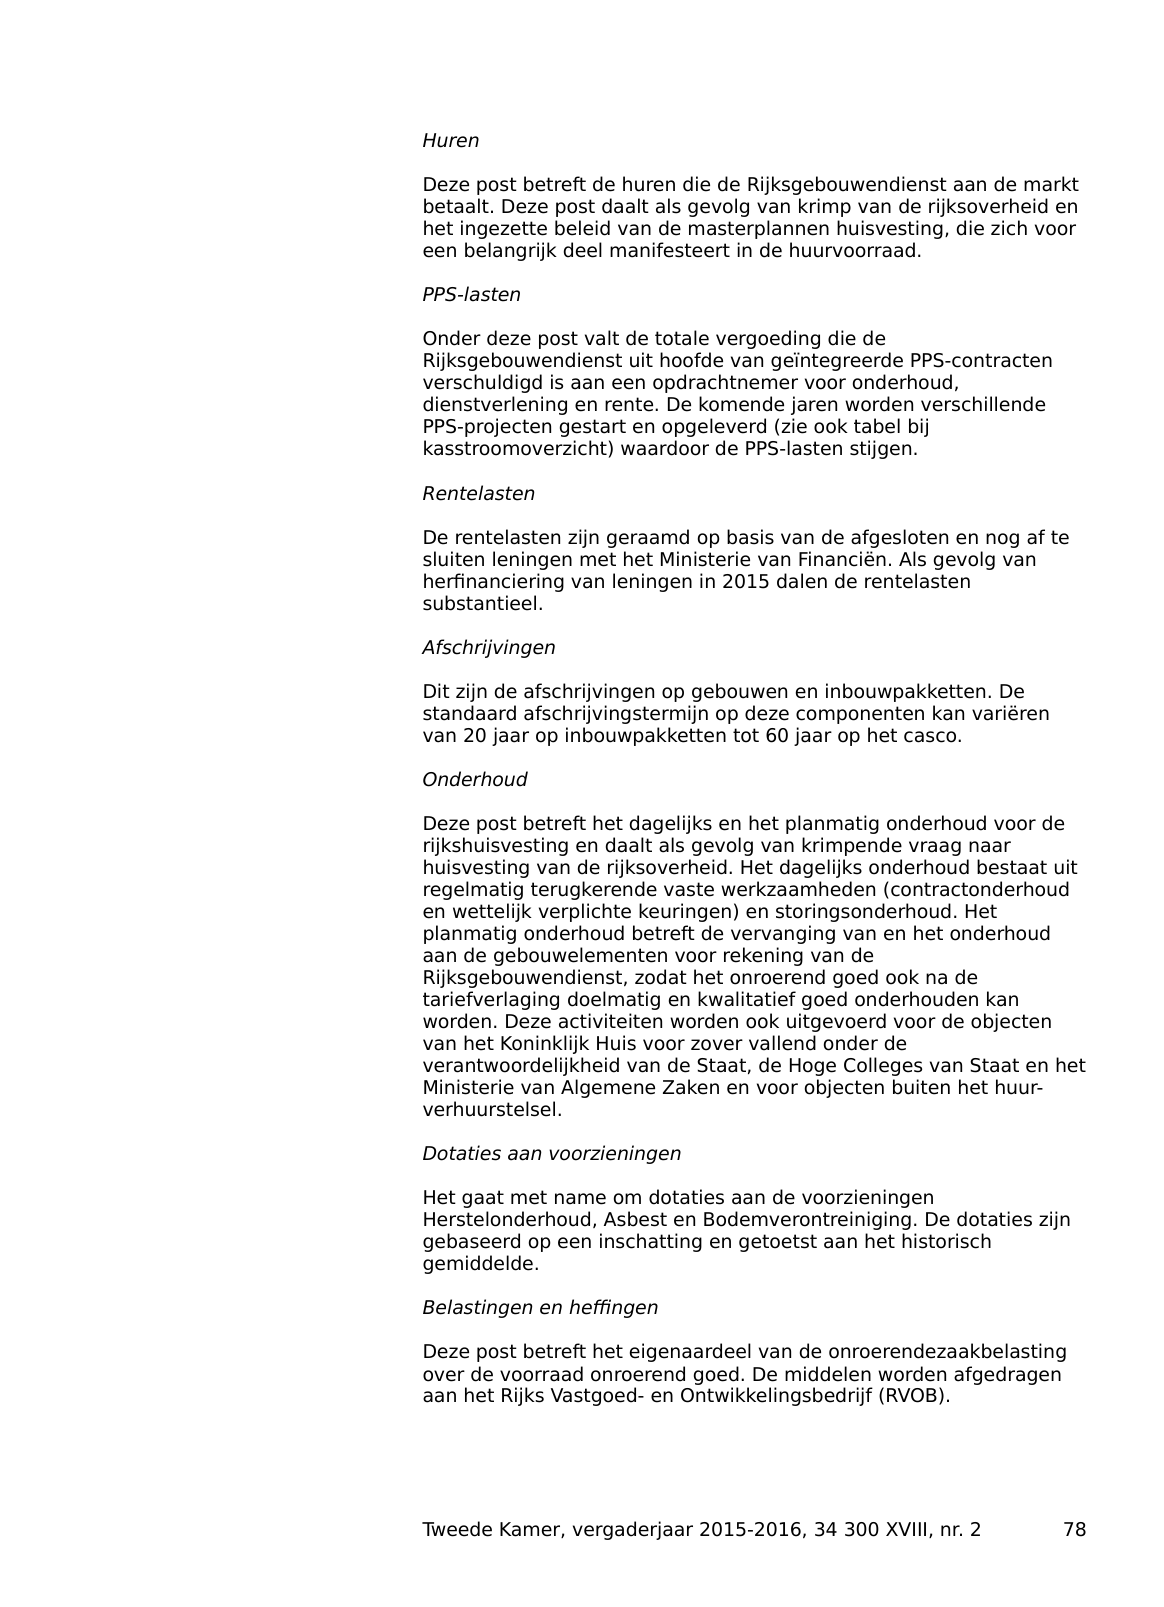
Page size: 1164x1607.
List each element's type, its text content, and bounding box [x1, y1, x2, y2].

text Deze post betreft het eigenaardeel van de onroerendezaakbelasting over de voorraad onroerend goed. De middelen worden afgedragen aan het Rijks Vastgoed- en Ontwikkelingsbedrijf (RVOB). [422, 1341, 1087, 1407]
subtitle Onderhoud [422, 769, 1087, 791]
subtitle PPS-lasten [422, 284, 1087, 306]
subtitle Dotaties aan voorzieningen [422, 1143, 1087, 1165]
text Onder deze post valt de totale vergoeding die de Rijksgebouwendienst uit hoofde van geïntegreerde PPS-contracten verschuldigd is aan een opdrachtnemer voor onderhoud, dienstverlening en rente. De komende jaren worden verschillende PPS-projecten gestart en opgeleverd (zie ook tabel bij kasstroomoverzicht) waardoor de PPS-lasten stijgen. [422, 328, 1087, 460]
subtitle Belastingen en heffingen [422, 1297, 1087, 1319]
text De rentelasten zijn geraamd op basis van de afgesloten en nog af te sluiten leningen met het Ministerie van Financiën. Als gevolg van herfinanciering van leningen in 2015 dalen de rentelasten substantieel. [422, 527, 1087, 614]
text Deze post betreft het dagelijks en het planmatig onderhoud voor de rijkshuisvesting en daalt als gevolg van krimpende vraag naar huisvesting van de rijksoverheid. Het dagelijks onderhoud bestaat uit regelmatig terugkerende vaste werkzaamheden (contractonderhoud en wettelijk verplichte keuringen) en storingsonderhoud. Het planmatig onderhoud betreft de vervanging van en het onderhoud aan de gebouwelementen voor rekening van de Rijksgebouwendienst, zodat het onroerend goed ook na de tariefverlaging doelmatig en kwalitatief goed onderhouden kan worden. Deze activiteiten worden ook uitgevoerd voor de objecten van het Koninklijk Huis voor zover vallend onder de verantwoordelijkheid van de Staat, de Hoge Colleges van Staat en het Ministerie van Algemene Zaken en voor objecten buiten het huur-verhuurstelsel. [422, 813, 1087, 1121]
subtitle Afschrijvingen [422, 637, 1087, 659]
text Deze post betreft de huren die de Rijksgebouwendienst aan de markt betaalt. Deze post daalt als gevolg van krimp van de rijksoverheid en het ingezette beleid van de masterplannen huisvesting, die zich voor een belangrijk deel manifesteert in de huurvoorraad. [422, 174, 1087, 262]
text Dit zijn de afschrijvingen op gebouwen en inbouwpakketten. De standaard afschrijvingstermijn op deze componenten kan variëren van 20 jaar op inbouwpakketten tot 60 jaar op het casco. [422, 681, 1087, 747]
text Het gaat met name om dotaties aan de voorzieningen Herstelonderhoud, Asbest en Bodemverontreiniging. De dotaties zijn gebaseerd op een inschatting en getoetst aan het historisch gemiddelde. [422, 1187, 1087, 1275]
subtitle Rentelasten [422, 482, 1087, 504]
subtitle Huren [422, 130, 1087, 152]
